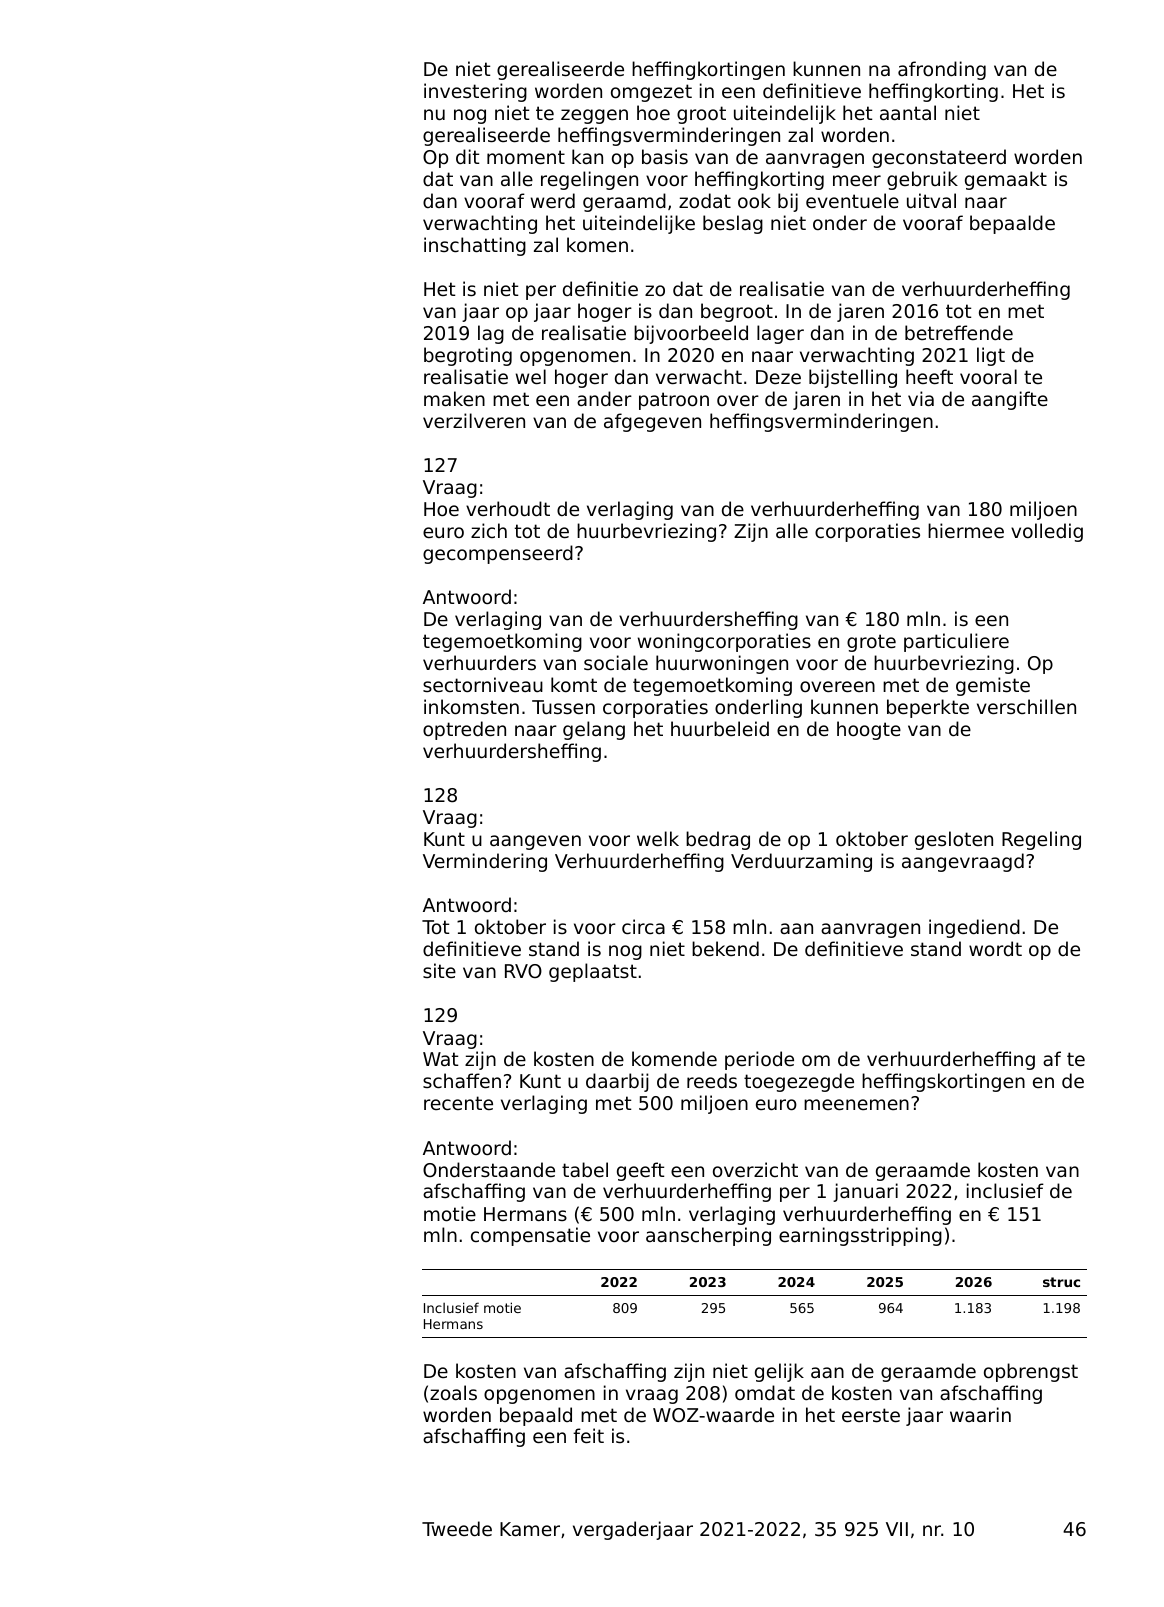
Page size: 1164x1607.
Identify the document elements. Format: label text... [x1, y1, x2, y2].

table_header 2023 [644, 1270, 732, 1295]
text Wat zijn de kosten de komende periode om de verhuurderheffing af te schaffen? Kunt u daarbij de reeds toegezegde heffingskortingen en de recente verlaging met 500 miljoen euro meenemen? [422, 1049, 1087, 1115]
text 128 [422, 785, 1087, 807]
table_cell 964 [821, 1296, 909, 1337]
text Vraag: [422, 477, 1087, 499]
table_header [422, 1270, 555, 1295]
table_cell 295 [644, 1296, 732, 1337]
table_header 2024 [732, 1270, 821, 1295]
table_header 2025 [821, 1270, 909, 1295]
table_cell 1.183 [910, 1296, 998, 1337]
text Vraag: [422, 1027, 1087, 1049]
table_header 2026 [910, 1270, 998, 1295]
text 129 [422, 1005, 1087, 1027]
text Antwoord: [422, 895, 1087, 917]
text De verlaging van de verhuurdersheffing van € 180 mln. is een tegemoetkoming voor woningcorporaties en grote particuliere verhuurders van sociale huurwoningen voor de huurbevriezing. Op sectorniveau komt de tegemoetkoming overeen met de gemiste inkomsten. Tussen corporaties onderling kunnen beperkte verschillen optreden naar gelang het huurbeleid en de hoogte van de verhuurdersheffing. [422, 609, 1087, 763]
text Antwoord: [422, 587, 1087, 609]
text Hoe verhoudt de verlaging van de verhuurderheffing van 180 miljoen euro zich tot de huurbevriezing? Zijn alle corporaties hiermee volledig gecompenseerd? [422, 499, 1087, 565]
text Onderstaande tabel geeft een overzicht van de geraamde kosten van afschaffing van de verhuurderheffing per 1 januari 2022, inclusief de motie Hermans (€ 500 mln. verlaging verhuurderheffing en € 151 mln. compensatie voor aanscherping earningsstripping). [422, 1159, 1087, 1247]
text Vraag: [422, 807, 1087, 829]
text 127 [422, 455, 1087, 477]
table_cell 809 [555, 1296, 644, 1337]
text De kosten van afschaffing zijn niet gelijk aan de geraamde opbrengst (zoals opgenomen in vraag 208) omdat de kosten van afschaffing worden bepaald met de WOZ-waarde in het eerste jaar waarin afschaffing een feit is. [422, 1361, 1087, 1448]
table_cell 1.198 [998, 1296, 1087, 1337]
table_cell Inclusief motie Hermans [422, 1296, 555, 1337]
text Het is niet per definitie zo dat de realisatie van de verhuurderheffing van jaar op jaar hoger is dan begroot. In de jaren 2016 tot en met 2019 lag de realisatie bijvoorbeeld lager dan in de betreffende begroting opgenomen. In 2020 en naar verwachting 2021 ligt de realisatie wel hoger dan verwacht. Deze bijstelling heeft vooral te maken met een ander patroon over de jaren in het via de aangifte verzilveren van de afgegeven heffingsverminderingen. [422, 279, 1087, 433]
text Op dit moment kan op basis van de aanvragen geconstateerd worden dat van alle regelingen voor heffingkorting meer gebruik gemaakt is dan vooraf werd geraamd, zodat ook bij eventuele uitval naar verwachting het uiteindelijke beslag niet onder de vooraf bepaalde inschatting zal komen. [422, 147, 1087, 257]
text Tot 1 oktober is voor circa € 158 mln. aan aanvragen ingediend. De definitieve stand is nog niet bekend. De definitieve stand wordt op de site van RVO geplaatst. [422, 917, 1087, 983]
table_header struc [998, 1270, 1087, 1295]
text Antwoord: [422, 1137, 1087, 1159]
text De niet gerealiseerde heffingkortingen kunnen na afronding van de investering worden omgezet in een definitieve heffingkorting. Het is nu nog niet te zeggen hoe groot uiteindelijk het aantal niet gerealiseerde heffingsverminderingen zal worden. [422, 59, 1087, 147]
table_cell 565 [732, 1296, 821, 1337]
table_header 2022 [555, 1270, 644, 1295]
text Kunt u aangeven voor welk bedrag de op 1 oktober gesloten Regeling Vermindering Verhuurderheffing Verduurzaming is aangevraagd? [422, 829, 1087, 873]
